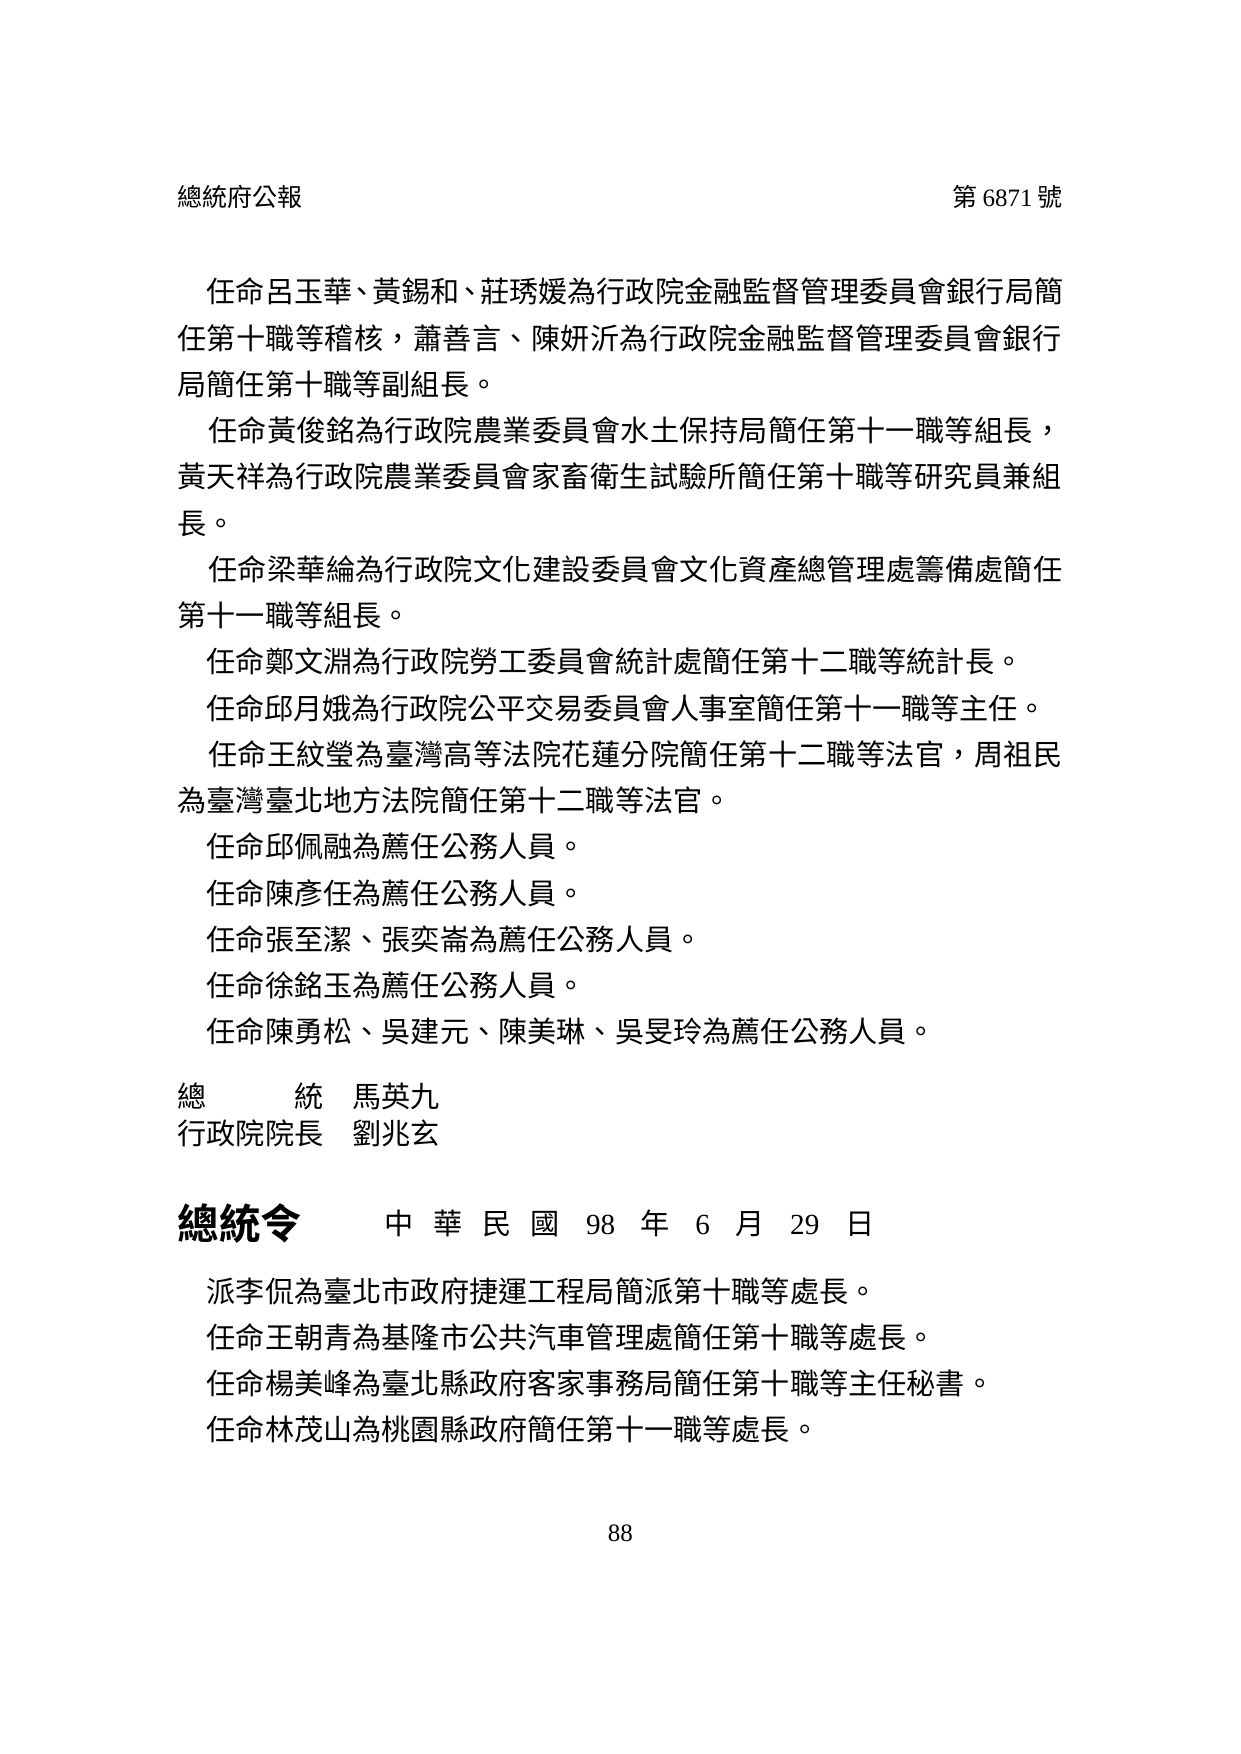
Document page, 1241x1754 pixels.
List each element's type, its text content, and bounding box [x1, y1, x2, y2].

text 任命徐銘玉為薦任公務人員。 [177, 959, 1063, 1006]
text 總 統 馬英九 [177, 1077, 1063, 1114]
text 任命王紋瑩為臺灣高等法院花蓮分院簡任第十二職等法官，周祖民為臺灣臺北地方法院簡任第十二職等法官。 [177, 728, 1063, 821]
text 任命鄭文淵為行政院勞工委員會統計處簡任第十二職等統計長。 [177, 636, 1063, 682]
text 任命邱佩融為薦任公務人員。 [177, 821, 1063, 867]
text 任命呂玉華、黃錫和、莊琇媛為行政院金融監督管理委員會銀行局簡任第十職等稽核，蕭善言、陳妍沂為行政院金融監督管理委員會銀行局簡任第十職等副組長。 [177, 266, 1063, 404]
text 任命王朝青為基隆市公共汽車管理處簡任第十職等處長。 [177, 1312, 1063, 1357]
text 派李侃為臺北市政府捷運工程局簡派第十職等處長。 [177, 1266, 1063, 1312]
text 任命陳勇松、吳建元、陳美琳、吳旻玲為薦任公務人員。 [177, 1006, 1063, 1052]
table_header 總統令 [174, 1177, 381, 1266]
table_header 中華民國98年6月29日 [381, 1177, 877, 1266]
text 任命楊美峰為臺北縣政府客家事務局簡任第十職等主任秘書。 [177, 1357, 1063, 1403]
text 任命梁華綸為行政院文化建設委員會文化資產總管理處籌備處簡任第十一職等組長。 [177, 543, 1063, 636]
text 任命陳彥任為薦任公務人員。 [177, 867, 1063, 913]
text 任命黃俊銘為行政院農業委員會水土保持局簡任第十一職等組長，黃天祥為行政院農業委員會家畜衛生試驗所簡任第十職等研究員兼組長。 [177, 404, 1063, 543]
text 行政院院長 劉兆玄 [177, 1114, 1063, 1152]
text 任命邱月娥為行政院公平交易委員會人事室簡任第十一職等主任。 [177, 682, 1063, 728]
text 任命林茂山為桃園縣政府簡任第十一職等處長。 [177, 1403, 1063, 1449]
text 任命張至潔、張奕崙為薦任公務人員。 [177, 913, 1063, 959]
